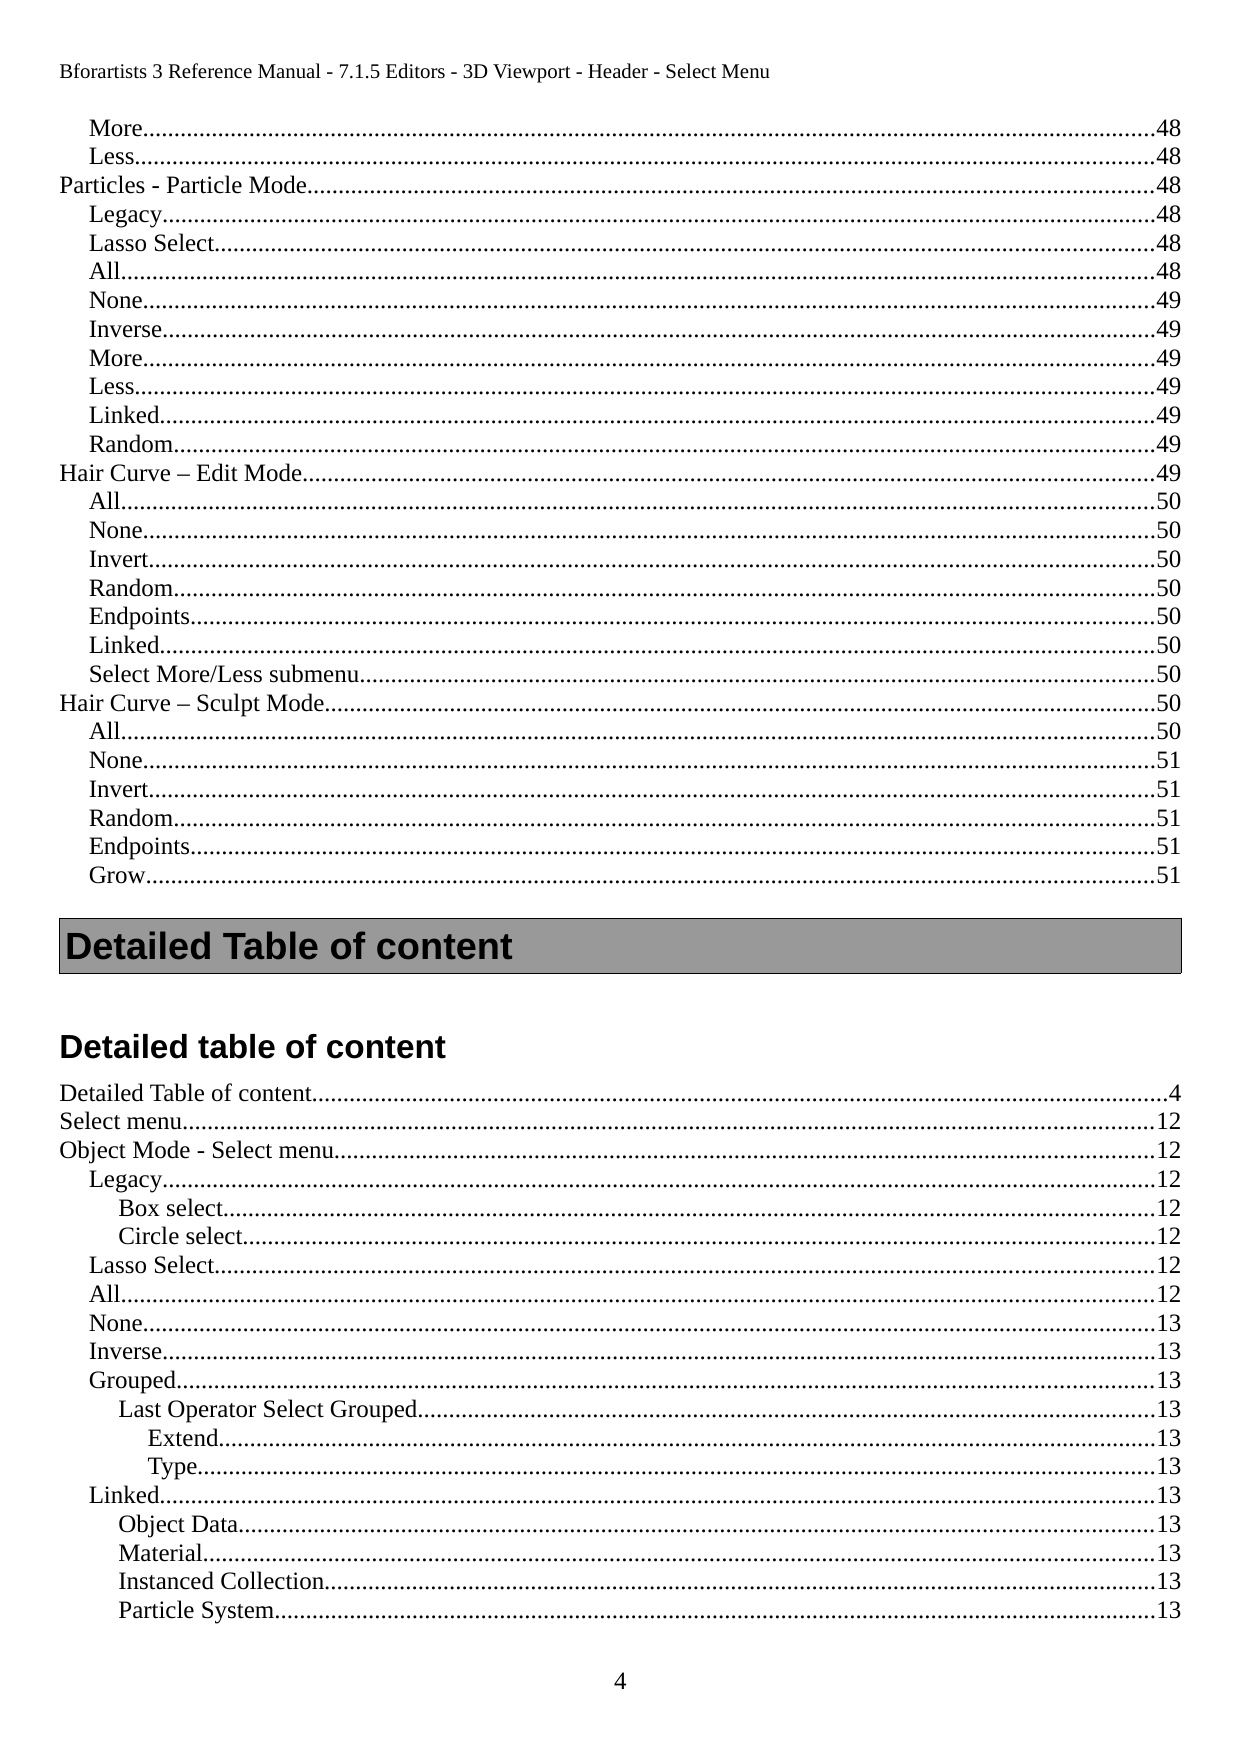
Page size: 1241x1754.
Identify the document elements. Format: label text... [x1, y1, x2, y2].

text Select More/Less submenu 50 [88, 659, 1181, 688]
subtitle Detailed table of content [59, 1027, 1181, 1065]
text Random 49 [88, 429, 1181, 458]
text Box select 12 [118, 1193, 1181, 1221]
text Particle System 13 [118, 1595, 1181, 1624]
text Inverse 13 [88, 1336, 1181, 1365]
text Instanced Collection 13 [118, 1566, 1181, 1595]
text Object Mode - Select menu 12 [59, 1135, 1181, 1164]
text Grouped 13 [88, 1365, 1181, 1394]
text Invert 51 [88, 774, 1181, 803]
text Less 49 [88, 371, 1181, 400]
text Type 13 [147, 1451, 1181, 1480]
table_header Detailed Table of content [60, 919, 1181, 973]
text Grow 51 [88, 860, 1181, 889]
text None 51 [88, 745, 1181, 774]
text Random 51 [88, 803, 1181, 831]
text Detailed Table of content 4 [59, 1078, 1181, 1106]
text Endpoints 51 [88, 831, 1181, 860]
text All 48 [88, 256, 1181, 285]
text Legacy 48 [88, 199, 1181, 228]
text Circle select 12 [118, 1221, 1181, 1250]
text Invert 50 [88, 544, 1181, 573]
text Object Data 13 [118, 1509, 1181, 1538]
text Linked 50 [88, 630, 1181, 659]
text Linked 49 [88, 400, 1181, 429]
text All 50 [88, 486, 1181, 515]
text Less 48 [88, 141, 1181, 170]
text Last Operator Select Grouped 13 [118, 1394, 1181, 1423]
text None 49 [88, 285, 1181, 314]
text All 50 [88, 716, 1181, 745]
text Particles - Particle Mode 48 [59, 170, 1181, 199]
text Linked 13 [88, 1480, 1181, 1509]
text All 12 [88, 1279, 1181, 1308]
text Extend 13 [147, 1423, 1181, 1451]
text Legacy 12 [88, 1164, 1181, 1193]
text Endpoints 50 [88, 601, 1181, 630]
text Lasso Select 48 [88, 228, 1181, 256]
text None 50 [88, 515, 1181, 544]
text Select menu 12 [59, 1106, 1181, 1135]
text Hair Curve – Sculpt Mode 50 [59, 688, 1181, 716]
text Inverse 49 [88, 314, 1181, 343]
text Material 13 [118, 1538, 1181, 1566]
text Hair Curve – Edit Mode 49 [59, 458, 1181, 486]
text Lasso Select 12 [88, 1250, 1181, 1279]
text More 49 [88, 343, 1181, 371]
text More 48 [88, 113, 1181, 141]
text Random 50 [88, 573, 1181, 601]
text None 13 [88, 1308, 1181, 1336]
